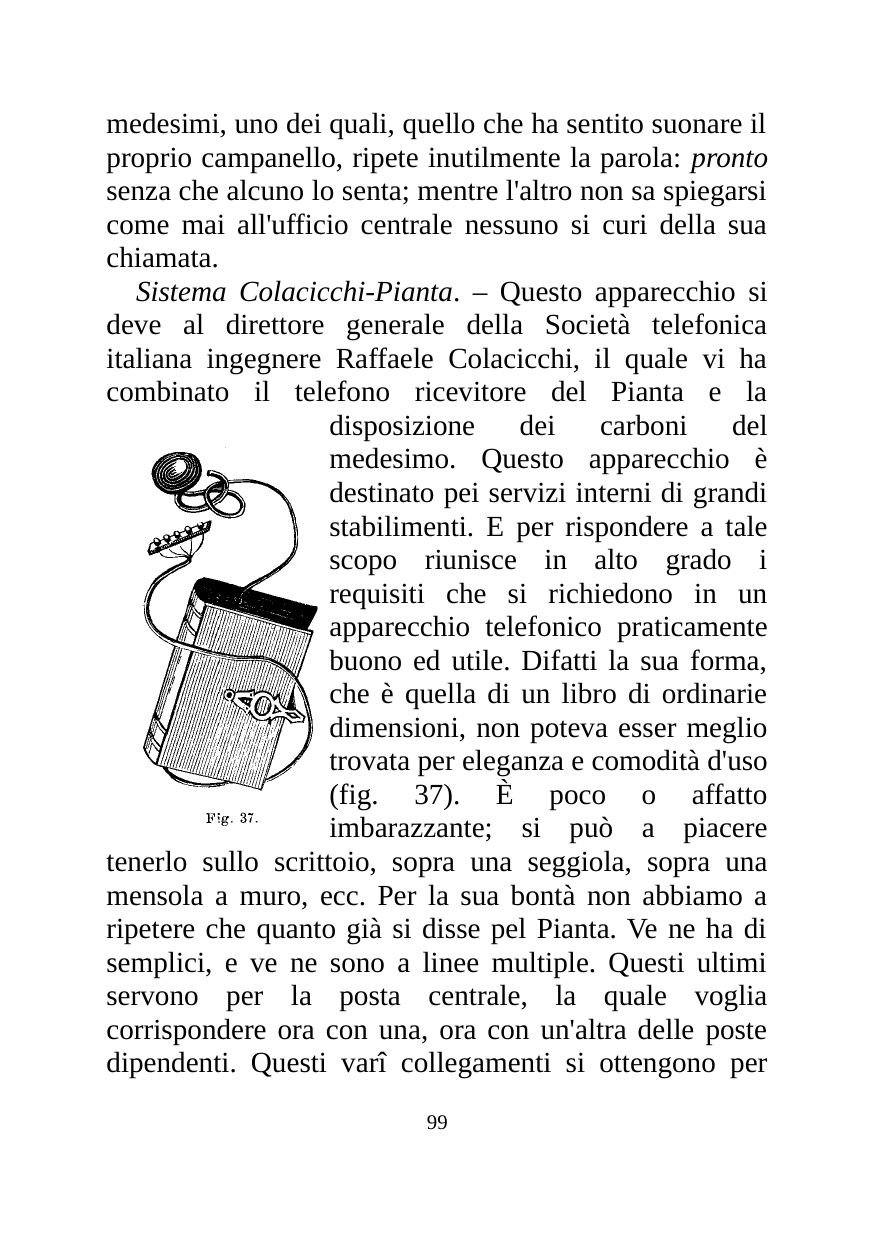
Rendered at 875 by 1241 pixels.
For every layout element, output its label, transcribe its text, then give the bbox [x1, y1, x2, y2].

text medesimi, uno dei quali, quello che ha sentito suonare il proprio campanello, ripete inutilmente la parola: pronto senza che alcuno lo senta; mentre l'altro non sa spiegarsi come mai all'ufficio centrale nessuno si curi della sua chiamata. [106, 106, 768, 274]
text Sistema Colacicchi-Pianta. – Questo apparecchio si deve al direttore generale della Società telefonica italiana ingegnere Raffaele Colacicchi, il quale vi ha combinato il telefono ricevitore del Pianta e la disposizione dei carboni del medesimo. Questo apparecchio è destinato pei servizi interni di grandi stabilimenti. E per rispondere a tale scopo riunisce in alto grado i requisiti che si richiedono in un apparecchio telefonico praticamente buono ed utile. Difatti la sua forma, che è quella di un libro di ordinarie dimensioni, non poteva esser meglio trovata per eleganza e comodità d'uso (fig. 37). È poco o affatto imbarazzante; si può a piacere tenerlo sullo scrittoio, sopra una seggiola, sopra una mensola a muro, ecc. Per la sua bontà non abbiamo a ripetere che quanto già si disse pel Pianta. Ve ne ha di semplici, e ve ne sono a linee multiple. Questi ultimi servono per la posta centrale, la quale voglia corrispondere ora con una, ora con un'altra delle poste dipendenti. Questi varî collegamenti si ottengono per [106, 274, 768, 1079]
picture [106, 441, 330, 828]
